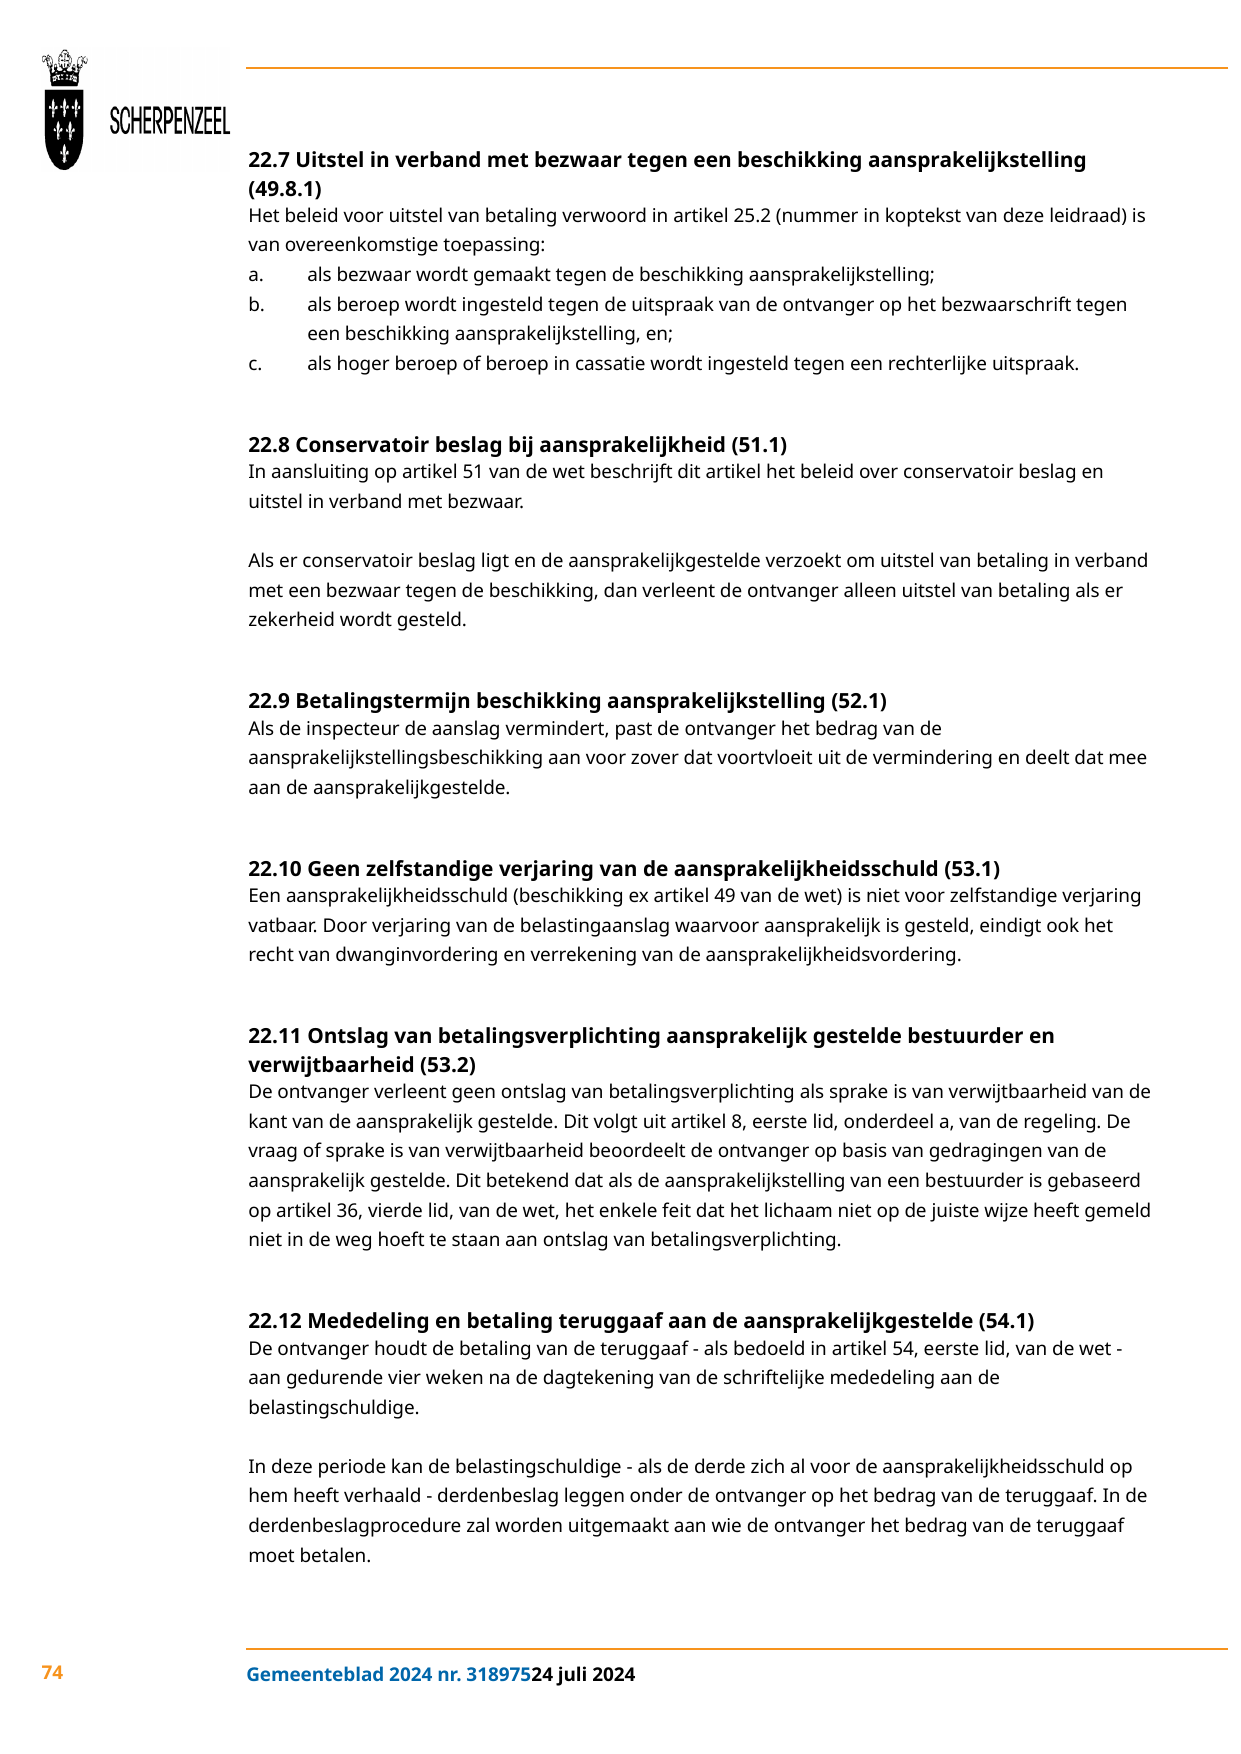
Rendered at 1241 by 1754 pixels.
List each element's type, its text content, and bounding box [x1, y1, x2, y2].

text 22.7 Uitstel in verband met bezwaar tegen een beschikking aansprakelijkstelling (49.8.1) [248, 145, 1152, 202]
text 22.11 Ontslag van betalingsverplichting aansprakelijk gestelde bestuurder en verwijtbaarheid (53.2) [248, 1022, 1152, 1078]
list als bezwaar wordt gemaakt tegen de beschikking aansprakelijkstelling; [248, 261, 1152, 287]
text Een aansprakelijkheidsschuld (beschikking ex artikel 49 van de wet) is niet voor zelfstandige verjaring vatbaar. Door verjaring van de belastingaanslag waarvoor aansprakelijk is gesteld, eindigt ook het recht van dwanginvordering en verrekening van de aansprakelijkheidsvordering. [248, 882, 1152, 967]
text In aansluiting op artikel 51 van de wet beschrijft dit artikel het beleid over conservatoir beslag en uitstel in verband met bezwaar. [248, 458, 1152, 514]
text De ontvanger verleent geen ontslag van betalingsverplichting als sprake is van verwijtbaarheid van de kant van de aansprakelijk gestelde. Dit volgt uit artikel 8, eerste lid, onderdeel a, van de regeling. De vraag of sprake is van verwijtbaarheid beoordeelt de ontvanger op basis van gedragingen van de aansprakelijk gestelde. Dit betekend dat als de aansprakelijkstelling van een bestuurder is gebaseerd op artikel 36, vierde lid, van de wet, het enkele feit dat het lichaam niet op de juiste wijze heeft gemeld niet in de weg hoeft te staan aan ontslag van betalingsverplichting. [248, 1078, 1152, 1252]
list als hoger beroep of beroep in cassatie wordt ingesteld tegen een rechterlijke uitspraak. [248, 350, 1152, 376]
text 22.8 Conservatoir beslag bij aansprakelijkheid (51.1) [248, 430, 1152, 458]
text Als er conservatoir beslag ligt en de aansprakelijkgestelde verzoekt om uitstel van betaling in verband met een bezwaar tegen de beschikking, dan verleent de ontvanger alleen uitstel van betaling als er zekerheid wordt gesteld. [248, 547, 1152, 632]
text 22.10 Geen zelfstandige verjaring van de aansprakelijkheidsschuld (53.1) [248, 854, 1152, 882]
text 22.12 Mededeling en betaling teruggaaf aan de aansprakelijkgestelde (54.1) [248, 1306, 1152, 1335]
text Het beleid voor uitstel van betaling verwoord in artikel 25.2 (nummer in koptekst van deze leidraad) is van overeenkomstige toepassing: [248, 202, 1152, 257]
text Als de inspecteur de aanslag vermindert, past de ontvanger het bedrag van de aansprakelijkstellingsbeschikking aan voor zover dat voortvloeit uit de vermindering en deelt dat mee aan de aansprakelijkgestelde. [248, 715, 1152, 800]
list als beroep wordt ingesteld tegen de uitspraak van de ontvanger op het bezwaarschrift tegen een beschikking aansprakelijkstelling, en; [248, 291, 1152, 346]
text 22.9 Betalingstermijn beschikking aansprakelijkstelling (52.1) [248, 686, 1152, 715]
text De ontvanger houdt de betaling van de teruggaaf - als bedoeld in artikel 54, eerste lid, van de wet - aan gedurende vier weken na de dagtekening van de schriftelijke mededeling aan de belastingschuldige. [248, 1335, 1152, 1420]
picture [41, 47, 231, 172]
text In deze periode kan de belastingschuldige - als de derde zich al voor de aansprakelijkheidsschuld op hem heeft verhaald - derdenbeslag leggen onder de ontvanger op het bedrag van de teruggaaf. In de derdenbeslagprocedure zal worden uitgemaakt aan wie de ontvanger het bedrag van de teruggaaf moet betalen. [248, 1453, 1152, 1568]
